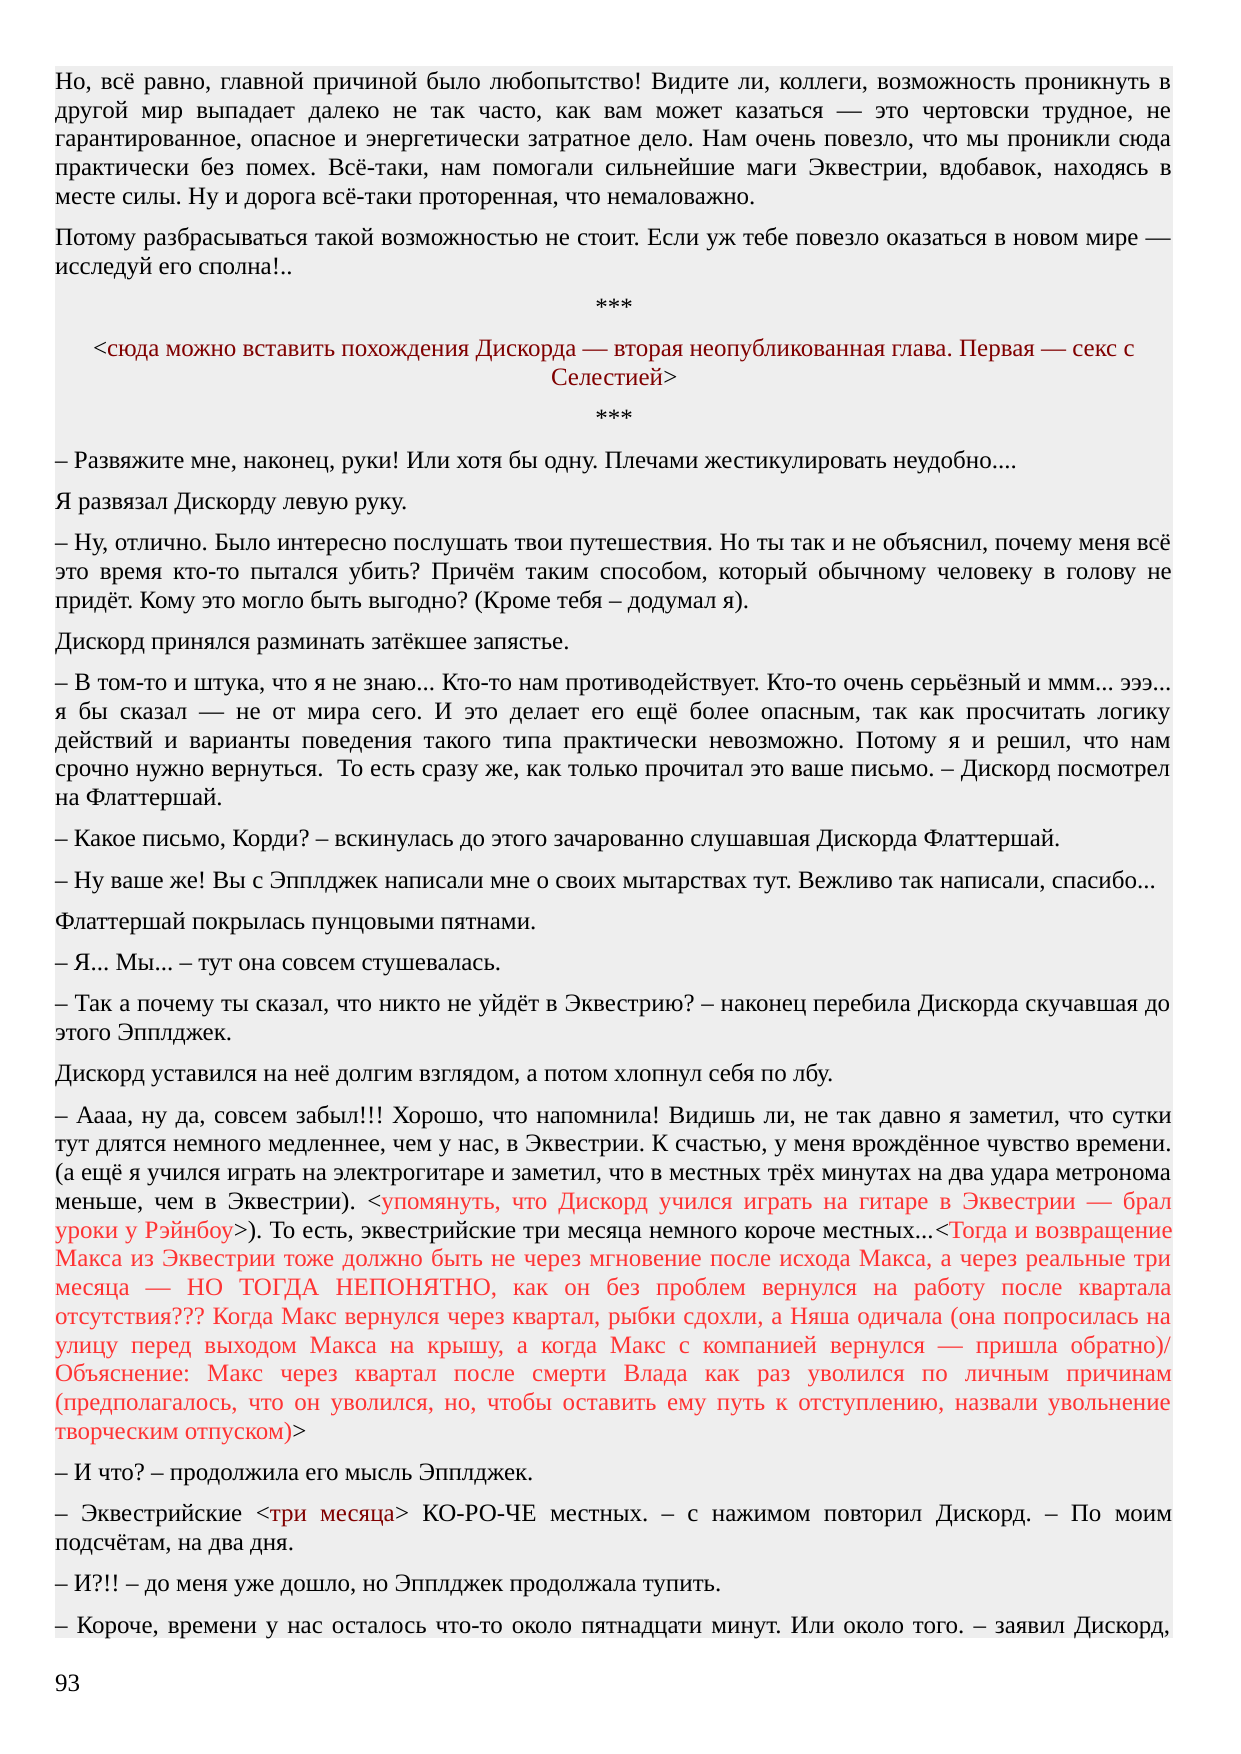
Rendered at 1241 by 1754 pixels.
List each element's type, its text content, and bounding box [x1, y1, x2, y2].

text – Какое письмо, Корди? – вскинулась до этого зачарованно слушавшая Дискорда Флаттершай. [55, 823, 1173, 852]
text Я развязал Дискорду левую руку. [55, 486, 1173, 515]
text – И?!! – до меня уже дошло, но Эпплджек продолжала тупить. [55, 1568, 1173, 1597]
text – Эквестрийские <три месяца> КО-РО-ЧЕ местных. – с нажимом повторил Дискорд. – По моим подсчётам, на два дня. [55, 1498, 1173, 1556]
text Потому разбрасываться такой возможностью не стоит. Если уж тебе повезло оказаться в новом мире — исследуй его сполна!.. [55, 222, 1173, 280]
text – Развяжите мне, наконец, руки! Или хотя бы одну. Плечами жестикулировать неудобно.... [55, 445, 1173, 473]
text – И что? – продолжила его мысль Эпплджек. [55, 1457, 1173, 1486]
text – В том-то и штука, что я не знаю... Кто-то нам противодействует. Кто-то очень серьёзный и ммм... эээ... я бы сказал — не от мира сего. И это делает его ещё более опасным, так как просчитать логику действий и варианты поведения такого типа практически невозможно. Потому я и решил, что нам срочно нужно вернуться. То есть сразу же, как только прочитал это ваше письмо. – Дискорд посмотрел на Флаттершай. [55, 667, 1173, 811]
text Флаттершай покрылась пунцовыми пятнами. [55, 906, 1173, 935]
text <сюда можно вставить похождения Дискорда — вторая неопубликованная глава. Первая — секс с Селестией> [55, 333, 1173, 391]
text *** [55, 292, 1173, 321]
text Дискорд принялся разминать затёкшее запястье. [55, 626, 1173, 655]
text – Ну ваше же! Вы с Эпплджек написали мне о своих мытарствах тут. Вежливо так написали, спасибо... [55, 865, 1173, 893]
text *** [55, 403, 1173, 432]
text – Аааа, ну да, совсем забыл!!! Хорошо, что напомнила! Видишь ли, не так давно я заметил, что сутки тут длятся немного медленнее, чем у нас, в Эквестрии. К счастью, у меня врождённое чувство времени. (а ещё я учился играть на электрогитаре и заметил, что в местных трёх минутах на два удара метронома меньше, чем в Эквестрии). <упомянуть, что Дискорд учился играть на гитаре в Эквестрии — брал уроки у Рэйнбоу>). То есть, эквестрийские три месяца немного короче местных...<Тогда и возвращение Макса из Эквестрии тоже должно быть не через мгновение после исхода Макса, а через реальные три месяца — НО ТОГДА НЕПОНЯТНО, как он без проблем вернулся на работу после квартала отсутствия??? Когда Макс вернулся через квартал, рыбки сдохли, а Няша одичала (она попросилась на улицу перед выходом Макса на крышу, а когда Макс с компанией вернулся — пришла обратно)/ Объяснение: Макс через квартал после смерти Влада как раз уволился по личным причинам (предполагалось, что он уволился, но, чтобы оставить ему путь к отступлению, назвали увольнение творческим отпуском)> [55, 1100, 1173, 1445]
text – Короче, времени у нас осталось что-то около пятнадцати минут. Или около того. – заявил Дискорд, [55, 1610, 1173, 1638]
text – Так а почему ты сказал, что никто не уйдёт в Эквестрию? – наконец перебила Дискорда скучавшая до этого Эпплджек. [55, 988, 1173, 1046]
text Дискорд уставился на неё долгим взглядом, а потом хлопнул себя по лбу. [55, 1058, 1173, 1087]
text Но, всё равно, главной причиной было любопытство! Видите ли, коллеги, возможность проникнуть в другой мир выпадает далеко не так часто, как вам может казаться — это чертовски трудное, не гарантированное, опасное и энергетически затратное дело. Нам очень повезло, что мы проникли сюда практически без помех. Всё-таки, нам помогали сильнейшие маги Эквестрии, вдобавок, находясь в месте силы. Ну и дорога всё-таки проторенная, что немаловажно. [55, 66, 1173, 210]
text – Ну, отлично. Было интересно послушать твои путешествия. Но ты так и не объяснил, почему меня всё это время кто-то пытался убить? Причём таким способом, который обычному человеку в голову не придёт. Кому это могло быть выгодно? (Кроме тебя – додумал я). [55, 527, 1173, 613]
text – Я... Мы... – тут она совсем стушевалась. [55, 947, 1173, 976]
